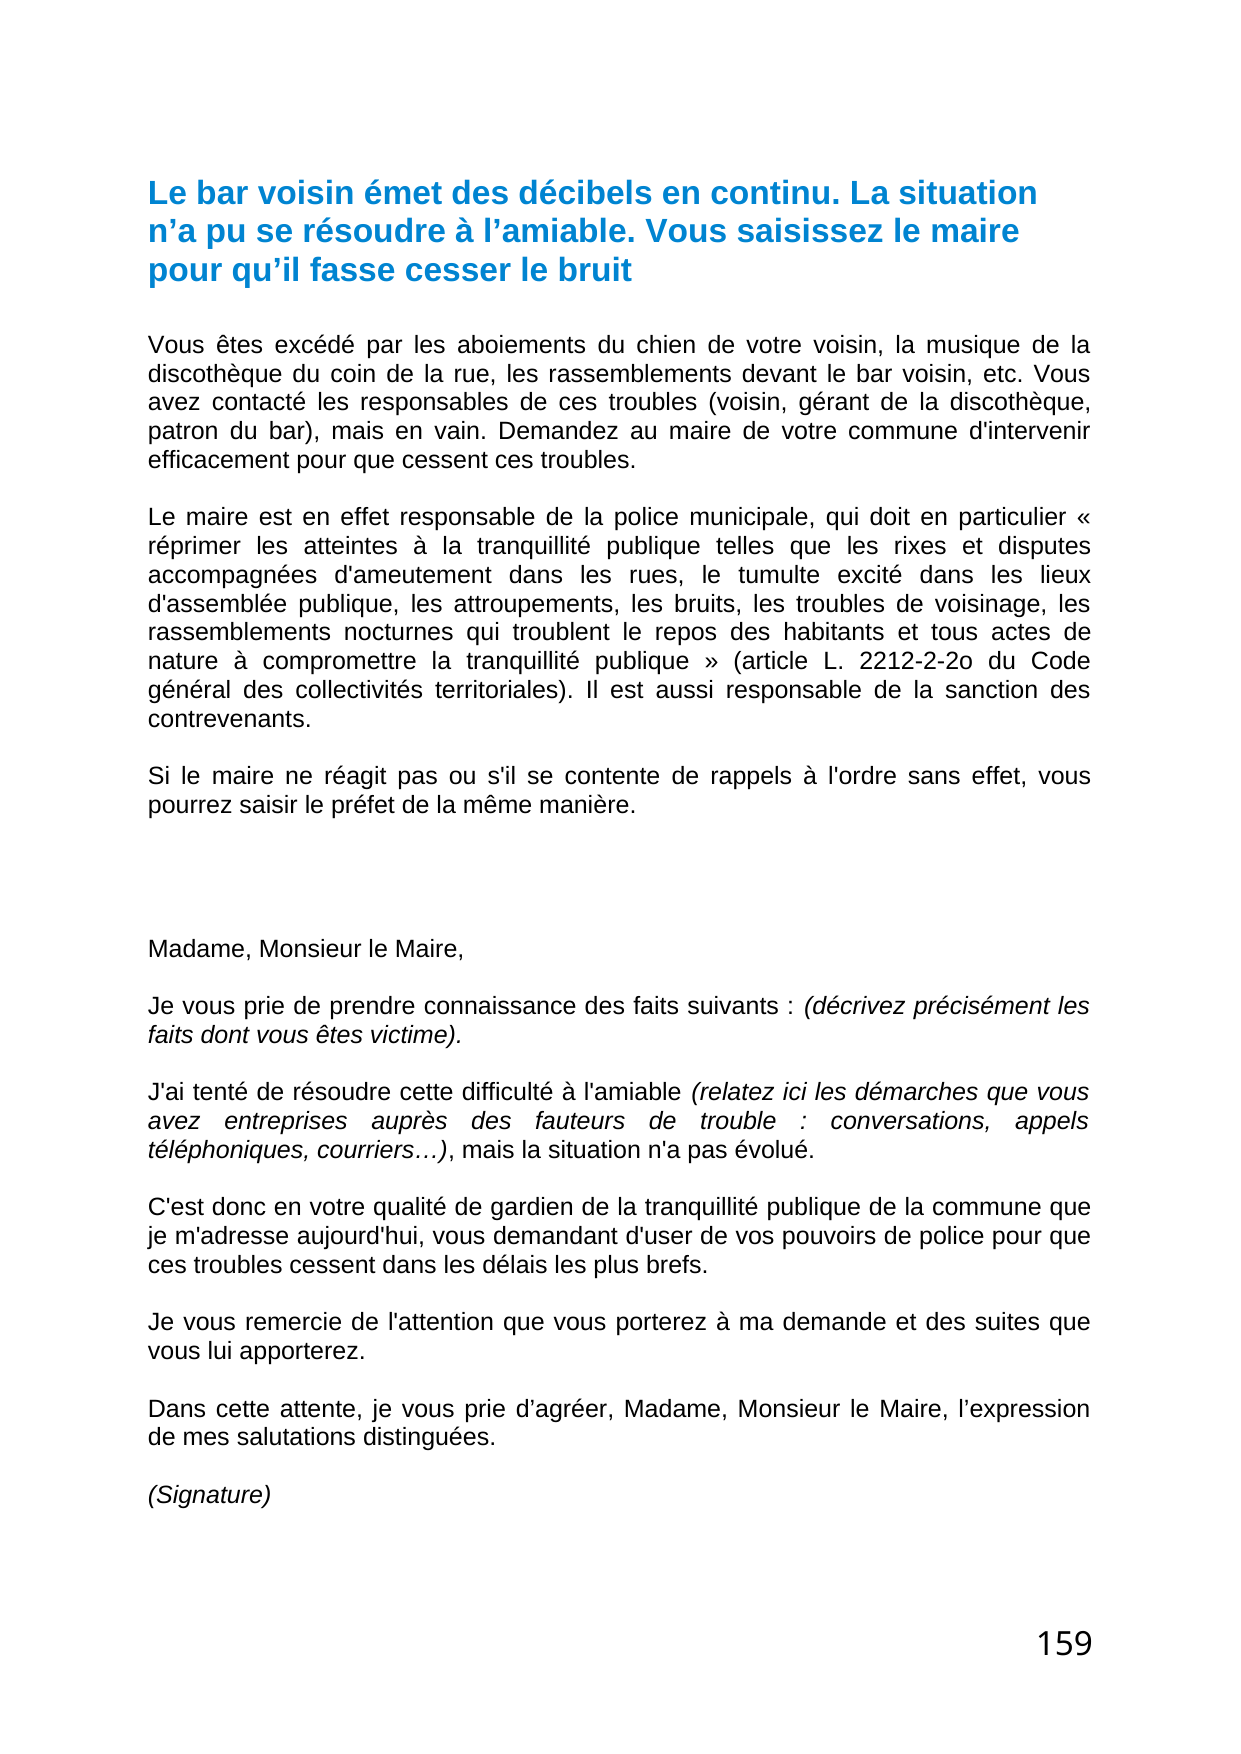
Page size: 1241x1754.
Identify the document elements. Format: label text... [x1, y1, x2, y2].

text Dans cette attente, je vous prie d’agréer, Madame, Monsieur le Maire, l’expression de mes salutations distinguées. [148, 1393, 1093, 1451]
text Je vous remercie de l'attention que vous porterez à ma demande et des suites que vous lui apporterez. [148, 1307, 1093, 1365]
subtitle Le bar voisin émet des décibels en continu. La situation n’a pu se résoudre à l’amiable. Vous saisissez le maire pour qu’il fasse cesser le bruit [148, 173, 1093, 288]
text Je vous prie de prendre connaissance des faits suivants : (décrivez précisément les faits dont vous êtes victime). [148, 991, 1093, 1048]
text Le maire est en effet responsable de la police municipale, qui doit en particulier « réprimer les atteintes à la tranquillité publique telles que les rixes et disputes accompagnées d'ameutement dans les rues, le tumulte excité dans les lieux d'assemblée publique, les attroupements, les bruits, les troubles de voisinage, les rassemblements nocturnes qui troublent le repos des habitants et tous actes de nature à compromettre la tranquillité publique » (article L. 2212-2-2o du Code général des collectivités territoriales). Il est aussi responsable de la sanction des contrevenants. [148, 502, 1093, 732]
text Vous êtes excédé par les aboiements du chien de votre voisin, la musique de la discothèque du coin de la rue, les rassemblements devant le bar voisin, etc. Vous avez contacté les responsables de ces troubles (voisin, gérant de la discothèque, patron du bar), mais en vain. Demandez au maire de votre commune d'intervenir efficacement pour que cessent ces troubles. [148, 330, 1093, 473]
text C'est donc en votre qualité de gardien de la tranquillité publique de la commune que je m'adresse aujourd'hui, vous demandant d'user de vos pouvoirs de police pour que ces troubles cessent dans les délais les plus brefs. [148, 1192, 1093, 1278]
text Madame, Monsieur le Maire, [148, 933, 1093, 962]
text (Signature) [148, 1480, 1093, 1508]
text J'ai tenté de résoudre cette difficulté à l'amiable (relatez ici les démarches que vous avez entreprises auprès des fauteurs de trouble : conversations, appels téléphoniques, courriers…), mais la situation n'a pas évolué. [148, 1077, 1093, 1163]
text Si le maire ne réagit pas ou s'il se contente de rappels à l'ordre sans effet, vous pourrez saisir le préfet de la même manière. [148, 761, 1093, 818]
